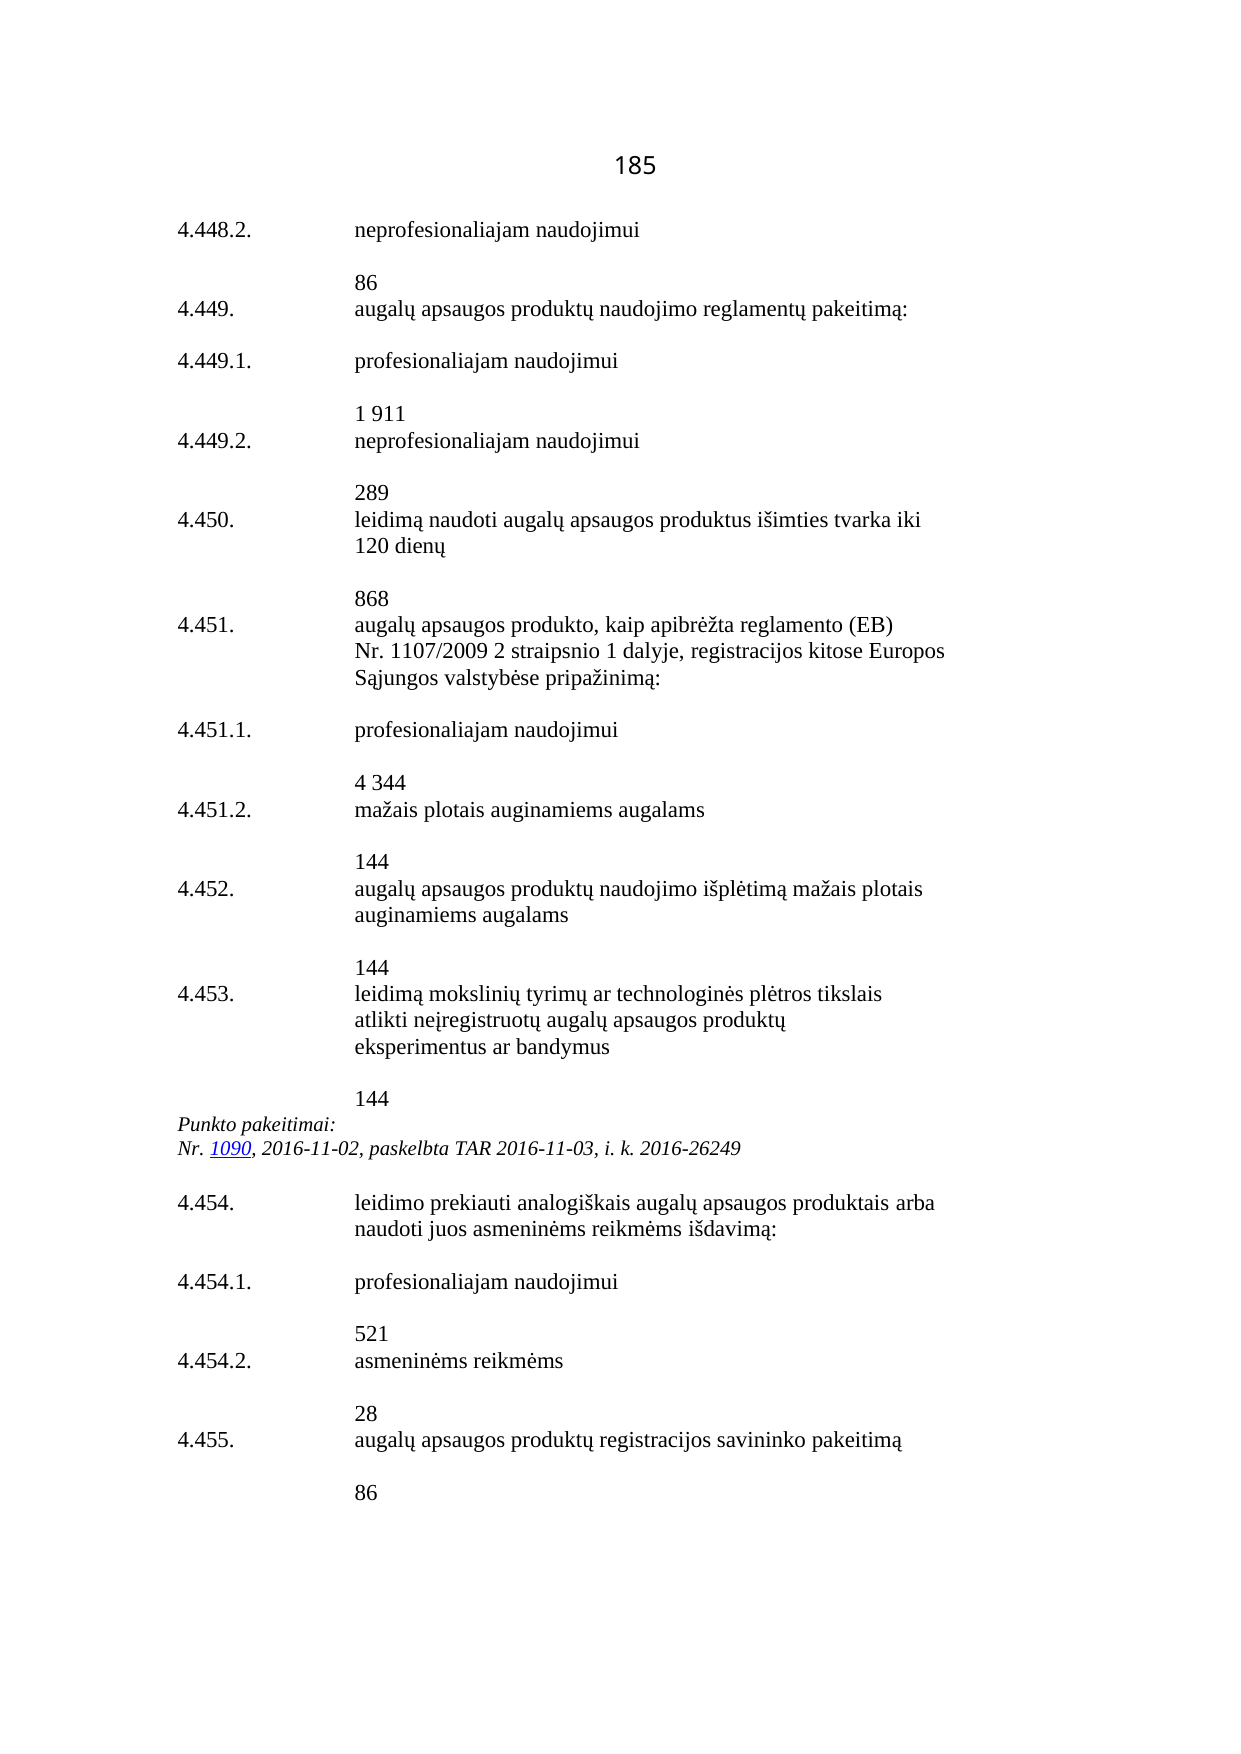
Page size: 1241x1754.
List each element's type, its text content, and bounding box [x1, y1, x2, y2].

text 4.451. augalų apsaugos produkto, kaip apibrėžta reglamento (EB) [177, 611, 945, 637]
text 4.450. leidimą naudoti augalų apsaugos produktus išimties tvarka iki [177, 506, 945, 532]
text 4.449.1. profesionaliajam naudojimui 1 911 [177, 348, 945, 427]
text 4.454.2. asmeninėms reikmėms 28 [177, 1347, 945, 1426]
text 4.448.2. neprofesionaliajam naudojimui 86 [177, 216, 945, 295]
text 4.454. leidimo prekiauti analogiškais augalų apsaugos produktais arba [177, 1189, 945, 1215]
text 4.451.2. mažais plotais auginamiems augalams 144 [177, 796, 945, 875]
text Nr. 1107/2009 2 straipsnio 1 dalyje, registracijos kitose Europos [354, 637, 945, 664]
text 4.454.1. profesionaliajam naudojimui 521 [177, 1268, 945, 1347]
text 4.453. leidimą mokslinių tyrimų ar technologinės plėtros tikslais [177, 980, 945, 1006]
text auginamiems augalams 144 [354, 901, 945, 980]
text Nr. 1090, 2016-11-02, paskelbta TAR 2016-11-03, i. k. 2016-26249 [177, 1136, 1093, 1160]
text 4.451.1. profesionaliajam naudojimui 4 344 [177, 717, 945, 796]
text 4.452. augalų apsaugos produktų naudojimo išplėtimą mažais plotais [177, 875, 945, 901]
text 4.449. augalų apsaugos produktų naudojimo reglamentų pakeitimą: [177, 295, 945, 348]
text 120 dienų 868 [354, 532, 945, 611]
text atlikti neįregistruotų augalų apsaugos produktų [354, 1006, 945, 1033]
text naudoti juos asmeninėms reikmėms išdavimą: [354, 1215, 945, 1268]
text eksperimentus ar bandymus 144 [354, 1033, 945, 1112]
text Sąjungos valstybėse pripažinimą: [354, 664, 945, 717]
text 4.455. augalų apsaugos produktų registracijos savininko pakeitimą 86 [177, 1426, 945, 1505]
text 4.449.2. neprofesionaliajam naudojimui 289 [177, 427, 945, 506]
text Punkto pakeitimai: [177, 1112, 1093, 1136]
